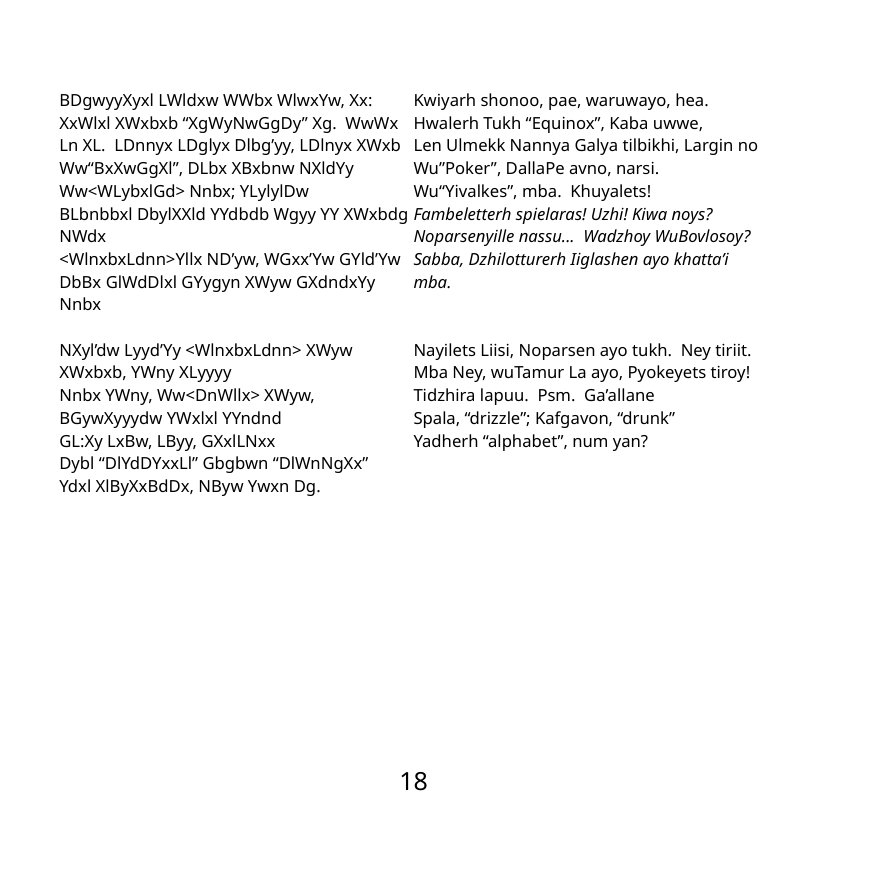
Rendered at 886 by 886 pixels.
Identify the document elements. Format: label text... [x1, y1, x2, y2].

table_cell BLbnbbxl DbylXXld YYdbdb Wgyy YY XWxbdg NWdx <WlnxbxLdnn>Yllx ND’yw, WGxx’Yw GYld’Yw DbBx GlWdDlxl GYygyn XWyw GXdndxYy Nnbx [59, 202, 413, 338]
table_cell Nayilets Liisi, Noparsen ayo tukh. Ney tiriit. Mba Ney, wuTamur La ayo, Pyokeyets tiroy! Tidzhira lapuu. Psm. Ga’allane Spala, “drizzle”; Kafgavon, “drunk” Yadherh “alphabet”, num yan? [413, 338, 768, 497]
table_cell Fambeletterh spielaras! Uzhi! Kiwa noys? Noparsenyille nassu... Wadzhoy WuBovlosoy? Sabba, Dzhilotturerh Iiglashen ayo khatta’i mba. [413, 202, 768, 338]
table_header BDgwyyXyxl LWldxw WWbx WlwxYw, Xx: XxWlxl XWxbxb “XgWyNwGgDy” Xg. WwWx Ln XL. LDnnyx LDglyx Dlbg’yy, LDlnyx XWxb Ww“BxXwGgXl”, DLbx XBxbnw NXldYy Ww<WLybxlGd> Nnbx; YLylylDw [59, 89, 413, 202]
table_header Kwiyarh shonoo, pae, waruwayo, hea. Hwalerh Tukh “Equinox”, Kaba uwwe, Len Ulmekk Nannya Galya tilbikhi, Largin no Wu”Poker”, DallaPe avno, narsi. Wu“Yivalkes”, mba. Khuyalets! [413, 89, 768, 202]
table_cell NXyl’dw Lyyd’Yy <WlnxbxLdnn> XWyw XWxbxb, YWny XLyyyy Nnbx YWny, Ww<DnWllx> XWyw, BGywXyyydw YWxlxl YYndnd GL:Xy LxBw, LByy, GXxlLNxx Dybl “DlYdDYxxLl” Gbgbwn “DlWnNgXx” Ydxl XlByXxBdDx, NByw Ywxn Dg. [59, 338, 413, 497]
